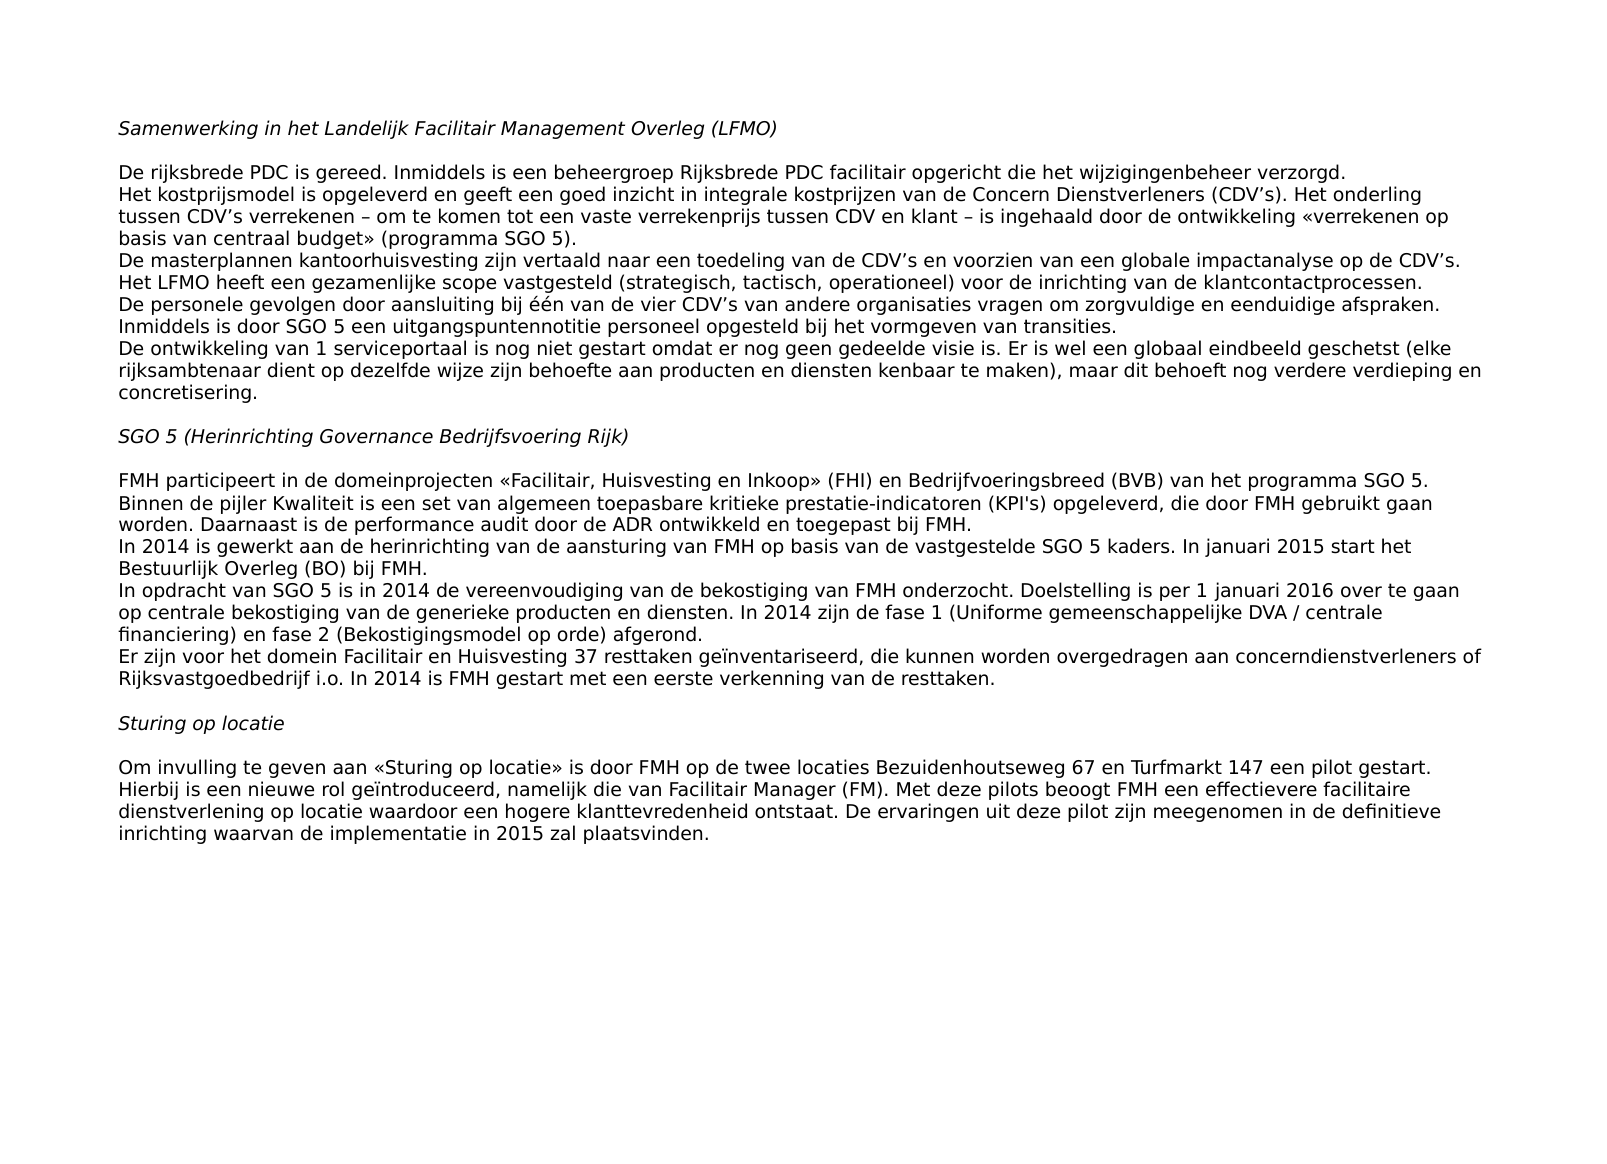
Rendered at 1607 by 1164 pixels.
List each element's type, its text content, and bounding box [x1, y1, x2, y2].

text Het kostprijsmodel is opgeleverd en geeft een goed inzicht in integrale kostprijzen van de Concern Dienstverleners (CDV’s). Het onderling tussen CDV’s verrekenen – om te komen tot een vaste verrekenprijs tussen CDV en klant – is ingehaald door de ontwikkeling «verrekenen op basis van centraal budget» (programma SGO 5). [118, 184, 1488, 250]
subtitle Samenwerking in het Landelijk Facilitair Management Overleg (LFMO) [118, 118, 1488, 140]
text De personele gevolgen door aansluiting bij één van de vier CDV’s van andere organisaties vragen om zorgvuldige en eenduidige afspraken. Inmiddels is door SGO 5 een uitgangspuntennotitie personeel opgesteld bij het vormgeven van transities. [118, 294, 1488, 338]
text Om invulling te geven aan «Sturing op locatie» is door FMH op de twee locaties Bezuidenhoutseweg 67 en Turfmarkt 147 een pilot gestart. Hierbij is een nieuwe rol geïntroduceerd, namelijk die van Facilitair Manager (FM). Met deze pilots beoogt FMH een effectievere facilitaire dienstverlening op locatie waardoor een hogere klanttevredenheid ontstaat. De ervaringen uit deze pilot zijn meegenomen in de definitieve inrichting waarvan de implementatie in 2015 zal plaatsvinden. [118, 757, 1488, 844]
subtitle Sturing op locatie [118, 712, 1488, 734]
text In opdracht van SGO 5 is in 2014 de vereenvoudiging van de bekostiging van FMH onderzocht. Doelstelling is per 1 januari 2016 over te gaan op centrale bekostiging van de generieke producten en diensten. In 2014 zijn de fase 1 (Uniforme gemeenschappelijke DVA / centrale financiering) en fase 2 (Bekostigingsmodel op orde) afgerond. [118, 580, 1488, 646]
text Het LFMO heeft een gezamenlijke scope vastgesteld (strategisch, tactisch, operationeel) voor de inrichting van de klantcontactprocessen. [118, 272, 1488, 294]
text Er zijn voor het domein Facilitair en Huisvesting 37 resttaken geïnventariseerd, die kunnen worden overgedragen aan concerndienstverleners of Rijksvastgoedbedrijf i.o. In 2014 is FMH gestart met een eerste verkenning van de resttaken. [118, 646, 1488, 690]
text De rijksbrede PDC is gereed. Inmiddels is een beheergroep Rijksbrede PDC facilitair opgericht die het wijzigingenbeheer verzorgd. [118, 162, 1488, 184]
text De ontwikkeling van 1 serviceportaal is nog niet gestart omdat er nog geen gedeelde visie is. Er is wel een globaal eindbeeld geschetst (elke rijksambtenaar dient op dezelfde wijze zijn behoefte aan producten en diensten kenbaar te maken), maar dit behoeft nog verdere verdieping en concretisering. [118, 338, 1488, 404]
text De masterplannen kantoorhuisvesting zijn vertaald naar een toedeling van de CDV’s en voorzien van een globale impactanalyse op de CDV’s. [118, 250, 1488, 272]
text FMH participeert in de domeinprojecten «Facilitair, Huisvesting en Inkoop» (FHI) en Bedrijfvoeringsbreed (BVB) van het programma SGO 5. [118, 470, 1488, 492]
text Binnen de pijler Kwaliteit is een set van algemeen toepasbare kritieke prestatie-indicatoren (KPI's) opgeleverd, die door FMH gebruikt gaan worden. Daarnaast is de performance audit door de ADR ontwikkeld en toegepast bij FMH. [118, 492, 1488, 536]
subtitle SGO 5 (Herinrichting Governance Bedrijfsvoering Rijk) [118, 426, 1488, 448]
text In 2014 is gewerkt aan de herinrichting van de aansturing van FMH op basis van de vastgestelde SGO 5 kaders. In januari 2015 start het Bestuurlijk Overleg (BO) bij FMH. [118, 536, 1488, 580]
